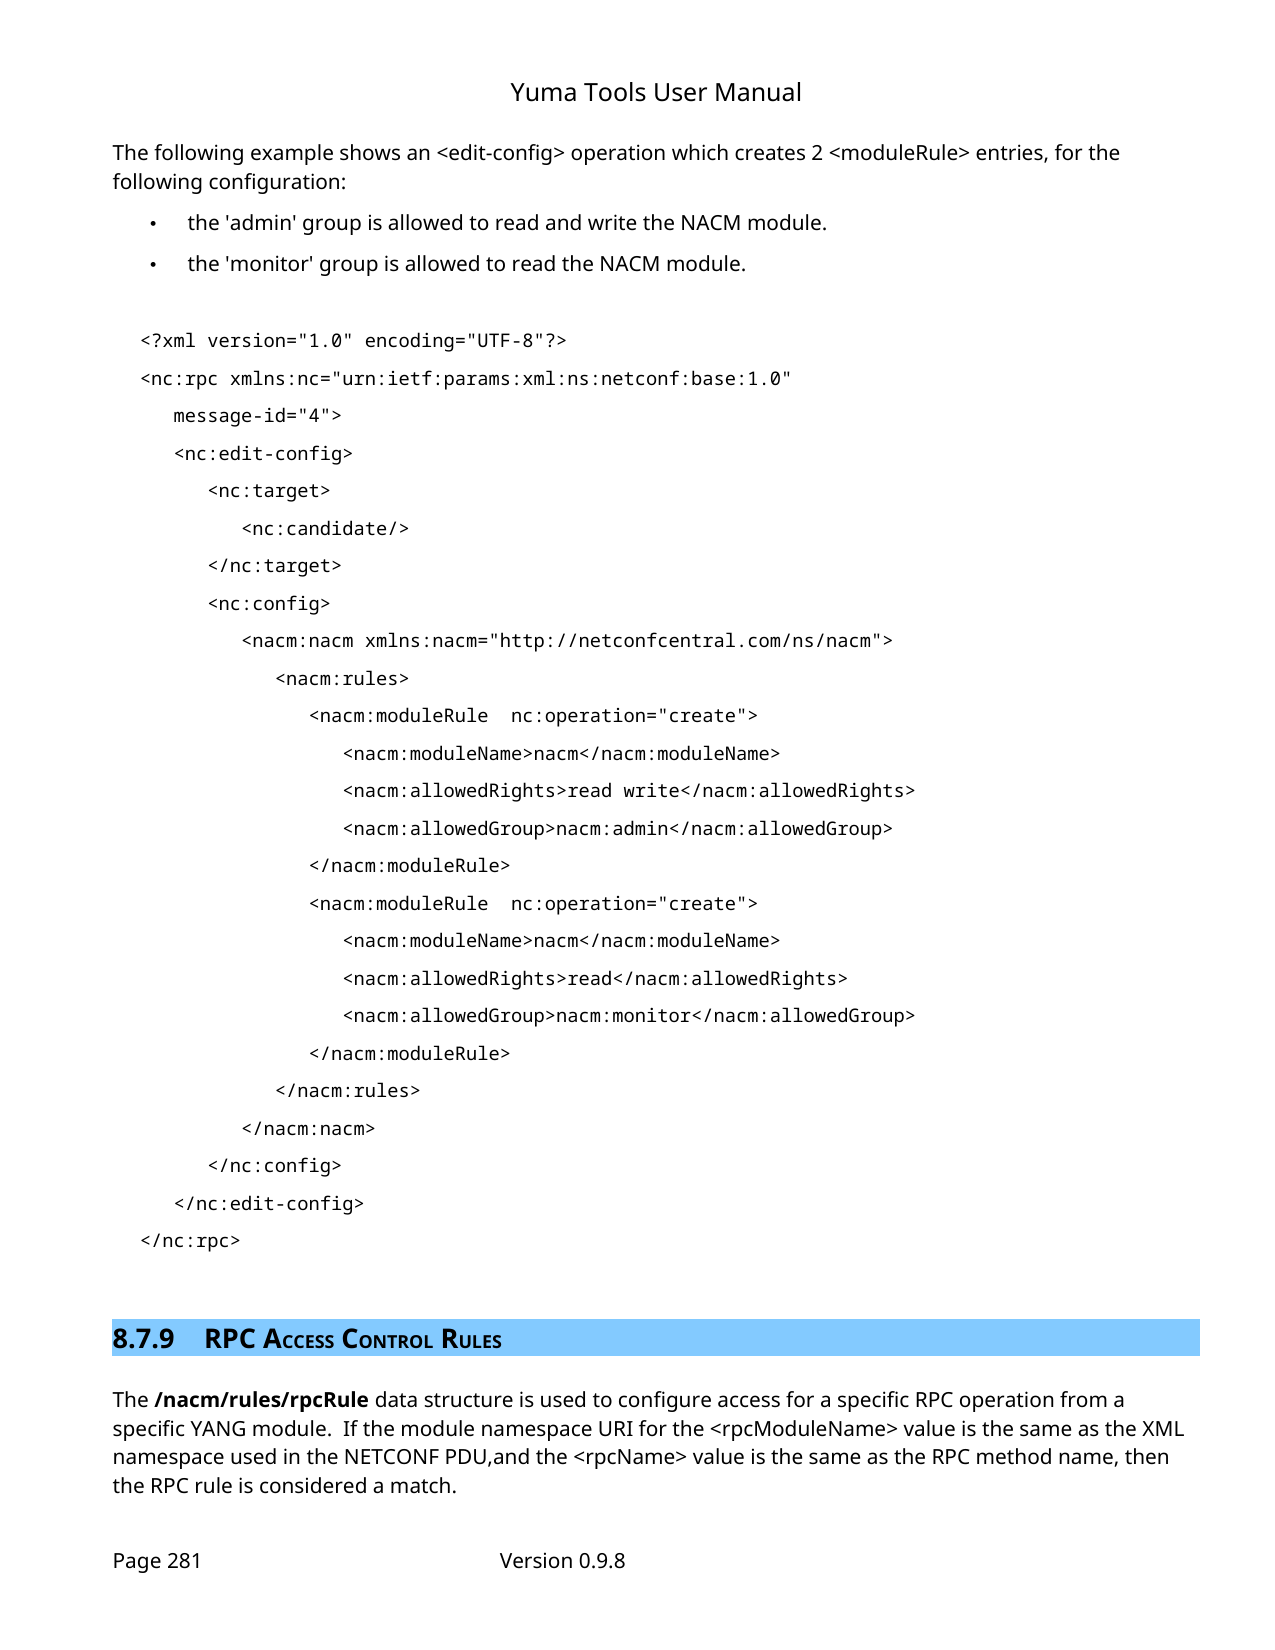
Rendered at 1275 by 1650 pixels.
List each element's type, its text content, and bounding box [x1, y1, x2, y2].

text </nc:config> [139, 1152, 1200, 1178]
text <nc:target> [139, 477, 1200, 503]
text </nacm:nacm> [139, 1115, 1200, 1140]
text <nacm:moduleRule nc:operation="create"> [139, 702, 1200, 728]
text </nc:target> [139, 552, 1200, 578]
text <nacm:allowedRights>read write</nacm:allowedRights> [139, 777, 1200, 803]
text </nc:rpc> [139, 1227, 1200, 1253]
text <nacm:moduleName>nacm</nacm:moduleName> [139, 740, 1200, 765]
text <nacm:rules> [139, 665, 1200, 690]
text <nc:config> [139, 590, 1200, 615]
text <nacm:allowedGroup>nacm:monitor</nacm:allowedGroup> [139, 1002, 1200, 1028]
list the 'admin' group is allowed to read and write the NACM module. [150, 208, 1200, 236]
list the 'monitor' group is allowed to read the NACM module. [150, 249, 1200, 277]
text <nc:candidate/> [139, 515, 1200, 540]
text <nc:edit-config> [139, 440, 1200, 465]
text <nacm:allowedRights>read</nacm:allowedRights> [139, 965, 1200, 990]
text </nc:edit-config> [139, 1190, 1200, 1215]
text <nacm:moduleName>nacm</nacm:moduleName> [139, 927, 1200, 953]
subtitle RPC Access Control Rules [112, 1319, 1200, 1356]
text <nacm:moduleRule nc:operation="create"> [139, 890, 1200, 915]
text <nacm:allowedGroup>nacm:admin</nacm:allowedGroup> [139, 815, 1200, 840]
text <nacm:nacm xmlns:nacm="http://netconfcentral.com/ns/nacm"> [139, 627, 1200, 653]
text </nacm:rules> [139, 1077, 1200, 1103]
text message-id="4"> [139, 402, 1200, 428]
text <nc:rpc xmlns:nc="urn:ietf:params:xml:ns:netconf:base:1.0" [139, 365, 1200, 390]
text The following example shows an <edit-config> operation which creates 2 <moduleRule> entries, for the following configuration: [112, 138, 1200, 195]
text <?xml version="1.0" encoding="UTF-8"?> [139, 327, 1200, 353]
text </nacm:moduleRule> [139, 1040, 1200, 1065]
text </nacm:moduleRule> [139, 852, 1200, 878]
text The /nacm/rules/rpcRule data structure is used to configure access for a specific RPC operation from a specific YANG module. If the module namespace URI for the <rpcModuleName> value is the same as the XML namespace used in the NETCONF PDU,and the <rpcName> value is the same as the RPC method name, then the RPC rule is considered a match. [112, 1386, 1200, 1499]
